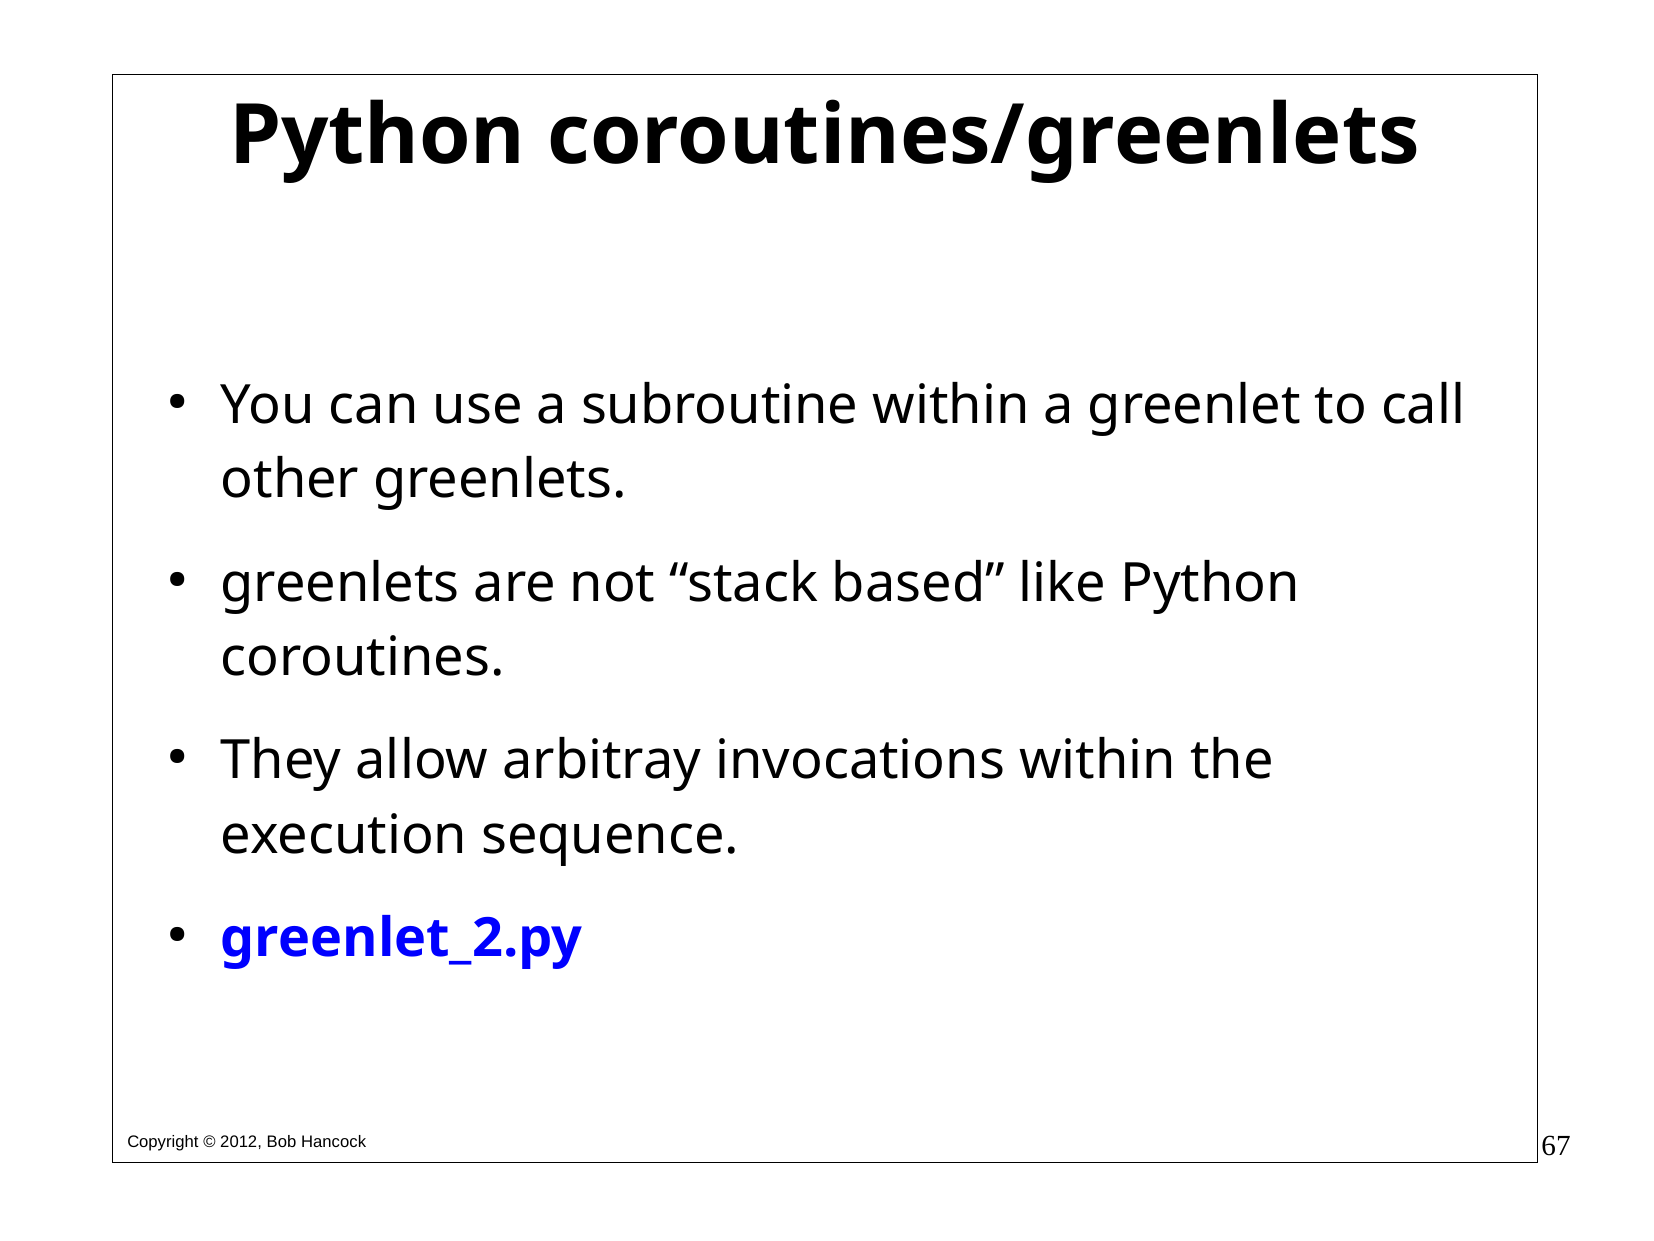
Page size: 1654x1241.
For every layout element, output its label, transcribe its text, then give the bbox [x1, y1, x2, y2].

text_box Copyright © 2012, Bob Hancock [112, 1125, 382, 1159]
list You can use a subroutine within a greenlet to call other greenlets. greenlets are not “stack based” like Python coroutines. They allow arbitray invocations within the execution sequence. greenlet_2.py [150, 262, 1501, 1126]
title Python coroutines/greenlets [112, 75, 1538, 188]
